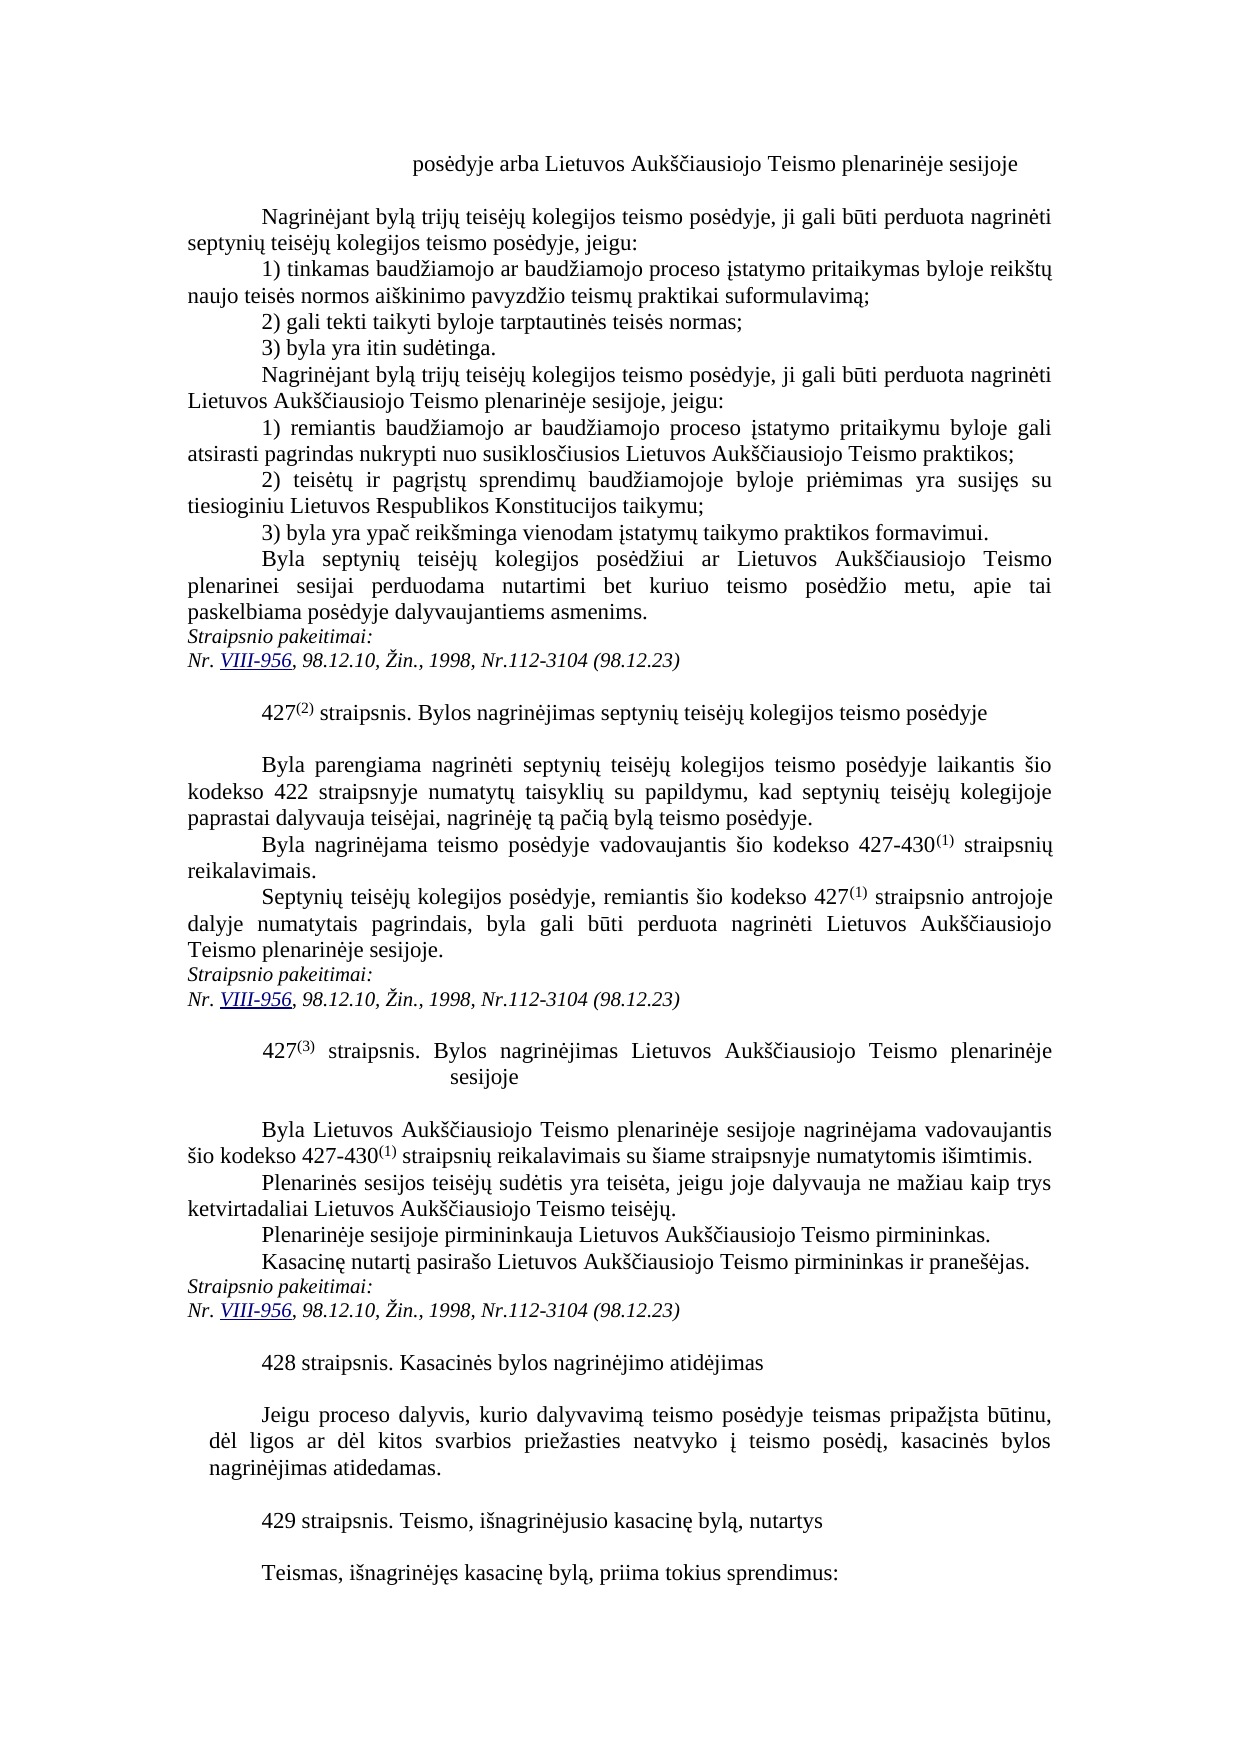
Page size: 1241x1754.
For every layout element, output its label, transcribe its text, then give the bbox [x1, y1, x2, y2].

text Byla parengiama nagrinėti septynių teisėjų kolegijos teismo posėdyje laikantis šio kodekso 422 straipsnyje numatytų taisyklių su papildymu, kad septynių teisėjų kolegijoje paprastai dalyvauja teisėjai, nagrinėję tą pačią bylą teismo posėdyje. [187, 752, 1053, 831]
text 427(2) straipsnis. Bylos nagrinėjimas septynių teisėjų kolegijos teismo posėdyje [187, 699, 1053, 725]
text Straipsnio pakeitimai: [187, 1274, 1053, 1298]
text Nagrinėjant bylą trijų teisėjų kolegijos teismo posėdyje, ji gali būti perduota nagrinėti septynių teisėjų kolegijos teismo posėdyje, jeigu: [187, 203, 1053, 255]
text 429 straipsnis. Teismo, išnagrinėjusio kasacinę bylą, nutartys [187, 1507, 1053, 1533]
text Nr. VIII-956, 98.12.10, Žin., 1998, Nr.112-3104 (98.12.23) [187, 1298, 1053, 1322]
text 1) tinkamas baudžiamojo ar baudžiamojo proceso įstatymo pritaikymas byloje reikštų naujo teisės normos aiškinimo pavyzdžio teismų praktikai suformulavimą; [187, 255, 1053, 308]
text Straipsnio pakeitimai: [187, 962, 1053, 986]
text 2) teisėtų ir pagrįstų sprendimų baudžiamojoje byloje priėmimas yra susijęs su tiesioginiu Lietuvos Respublikos Konstitucijos taikymu; [187, 466, 1053, 519]
text 3) byla yra itin sudėtinga. [187, 334, 1053, 361]
text Plenarinėje sesijoje pirmininkauja Lietuvos Aukščiausiojo Teismo pirmininkas. [187, 1221, 1053, 1248]
text Plenarinės sesijos teisėjų sudėtis yra teisėta, jeigu joje dalyvauja ne mažiau kaip trys ketvirtadaliai Lietuvos Aukščiausiojo Teismo teisėjų. [187, 1169, 1053, 1221]
text Septynių teisėjų kolegijos posėdyje, remiantis šio kodekso 427(1) straipsnio antrojoje dalyje numatytais pagrindais, byla gali būti perduota nagrinėti Lietuvos Aukščiausiojo Teismo plenarinėje sesijoje. [187, 883, 1053, 962]
text 1) remiantis baudžiamojo ar baudžiamojo proceso įstatymo pritaikymu byloje gali atsirasti pagrindas nukrypti nuo susiklosčiusios Lietuvos Aukščiausiojo Teismo praktikos; [187, 413, 1053, 466]
text Byla septynių teisėjų kolegijos posėdžiui ar Lietuvos Aukščiausiojo Teismo plenarinei sesijai perduodama nutartimi bet kuriuo teismo posėdžio metu, apie tai paskelbiama posėdyje dalyvaujantiems asmenims. [187, 545, 1053, 624]
text 2) gali tekti taikyti byloje tarptautinės teisės normas; [187, 308, 1053, 334]
text Nagrinėjant bylą trijų teisėjų kolegijos teismo posėdyje, ji gali būti perduota nagrinėti Lietuvos Aukščiausiojo Teismo plenarinėje sesijoje, jeigu: [187, 361, 1053, 413]
text Nr. VIII-956, 98.12.10, Žin., 1998, Nr.112-3104 (98.12.23) [187, 986, 1053, 1011]
text 428 straipsnis. Kasacinės bylos nagrinėjimo atidėjimas [209, 1348, 1053, 1375]
text 427(3) straipsnis. Bylos nagrinėjimas Lietuvos Aukščiausiojo Teismo plenarinėje sesijoje [262, 1037, 1053, 1089]
text Byla nagrinėjama teismo posėdyje vadovaujantis šio kodekso 427-430(1) straipsnių reikalavimais. [187, 831, 1053, 883]
text Jeigu proceso dalyvis, kurio dalyvavimą teismo posėdyje teismas pripažįsta būtinu, dėl ligos ar dėl kitos svarbios priežasties neatvyko į teismo posėdį, kasacinės bylos nagrinėjimas atidedamas. [209, 1401, 1053, 1480]
text Teismas, išnagrinėjęs kasacinę bylą, priima tokius sprendimus: [187, 1559, 1053, 1586]
text Straipsnio pakeitimai: [187, 624, 1053, 648]
text Kasacinę nutartį pasirašo Lietuvos Aukščiausiojo Teismo pirmininkas ir pranešėjas. [187, 1248, 1053, 1274]
text posėdyje arba Lietuvos Aukščiausiojo Teismo plenarinėje sesijoje [337, 150, 1053, 176]
text Byla Lietuvos Aukščiausiojo Teismo plenarinėje sesijoje nagrinėjama vadovaujantis šio kodekso 427-430(1) straipsnių reikalavimais su šiame straipsnyje numatytomis išimtimis. [187, 1116, 1053, 1169]
text 3) byla yra ypač reikšminga vienodam įstatymų taikymo praktikos formavimui. [187, 519, 1053, 545]
text Nr. VIII-956, 98.12.10, Žin., 1998, Nr.112-3104 (98.12.23) [187, 648, 1053, 672]
